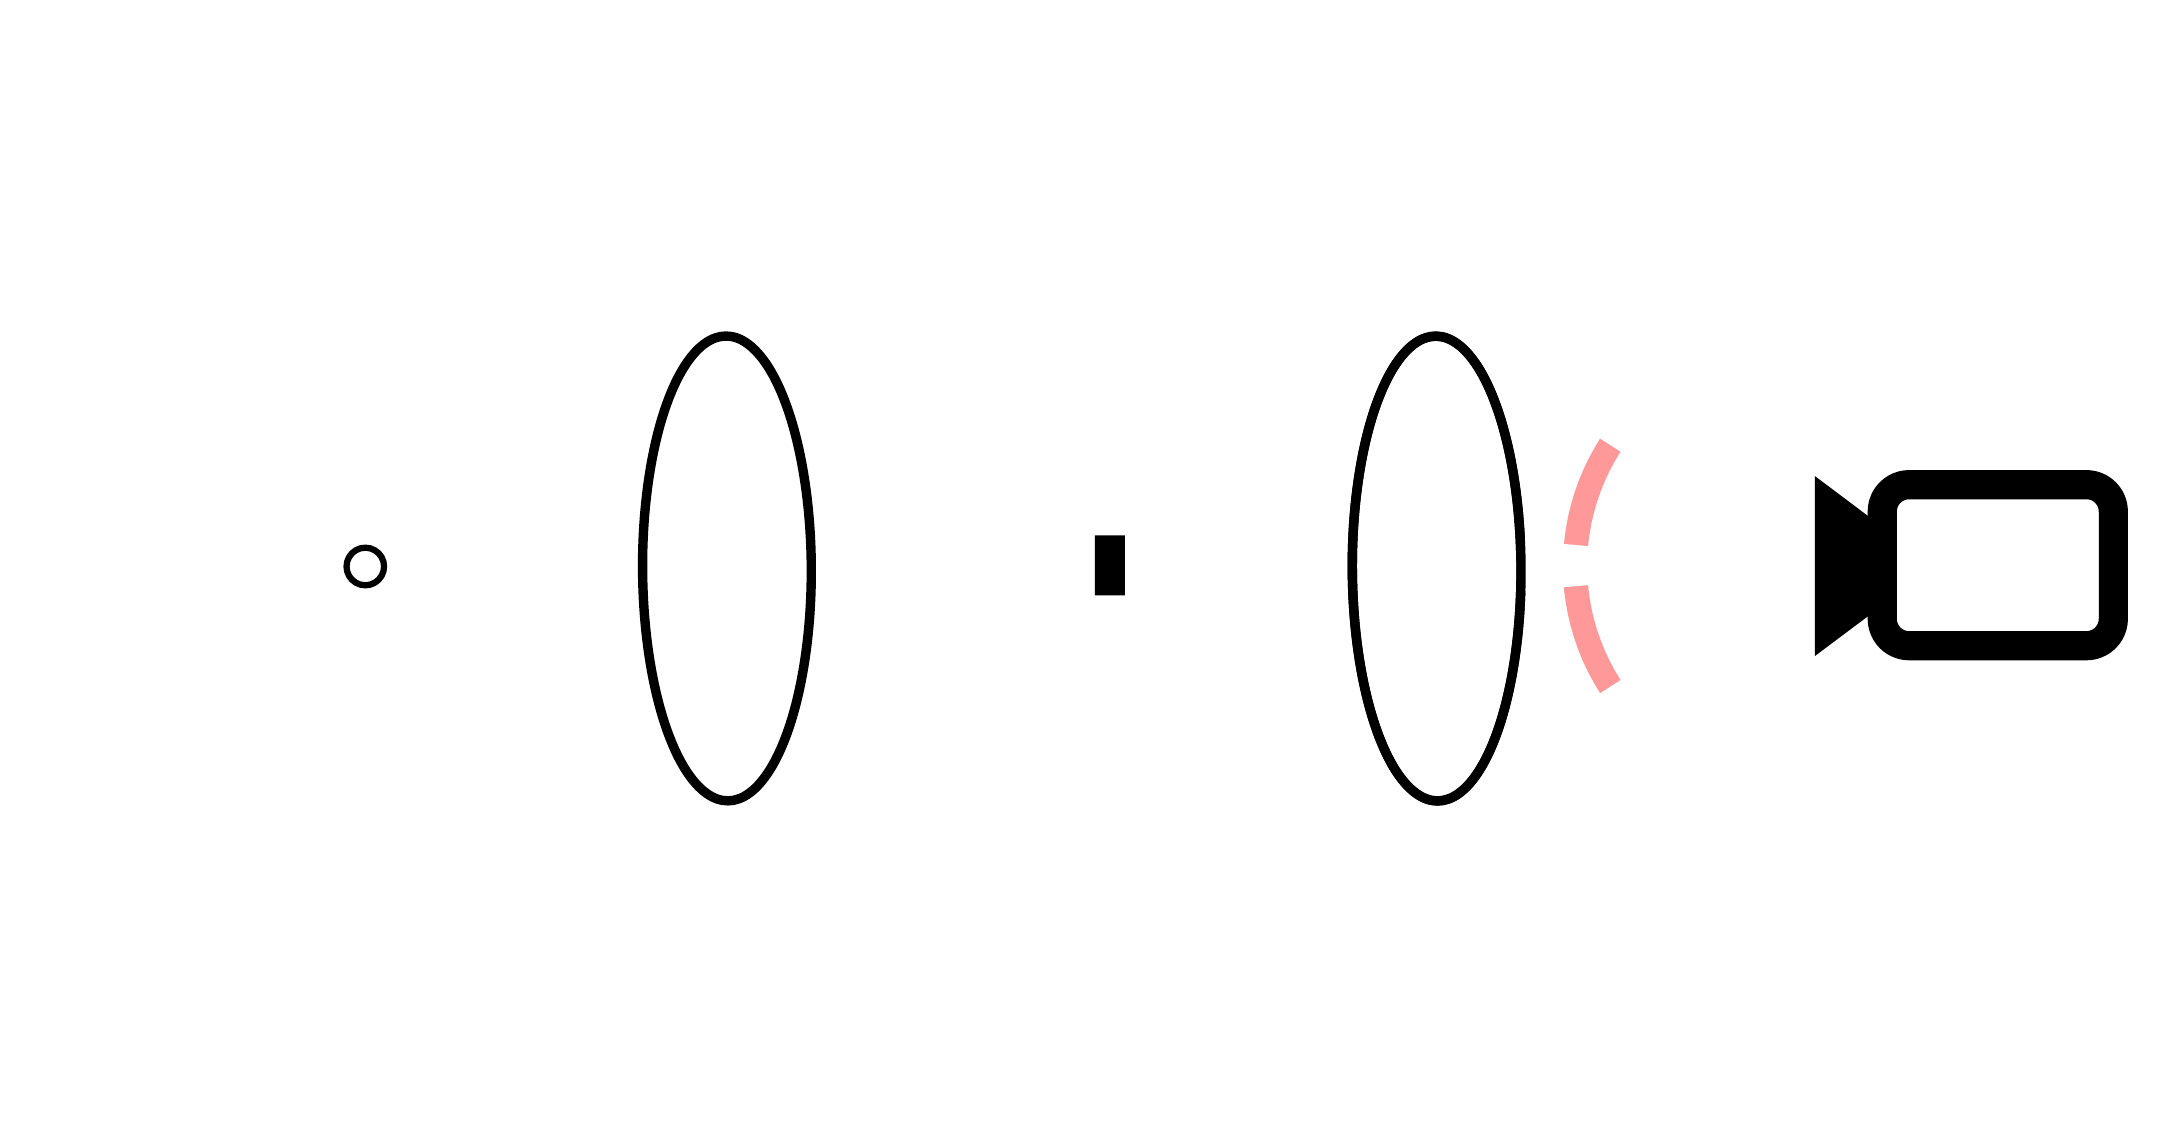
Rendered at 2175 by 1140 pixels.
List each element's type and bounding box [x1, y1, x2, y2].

text_box [642, 336, 812, 801]
text_box [1094, 535, 1125, 596]
text_box [1526, 438, 1800, 694]
text_box [1814, 476, 1875, 657]
text_box [1882, 484, 2114, 646]
text_box [1357, 341, 1516, 796]
